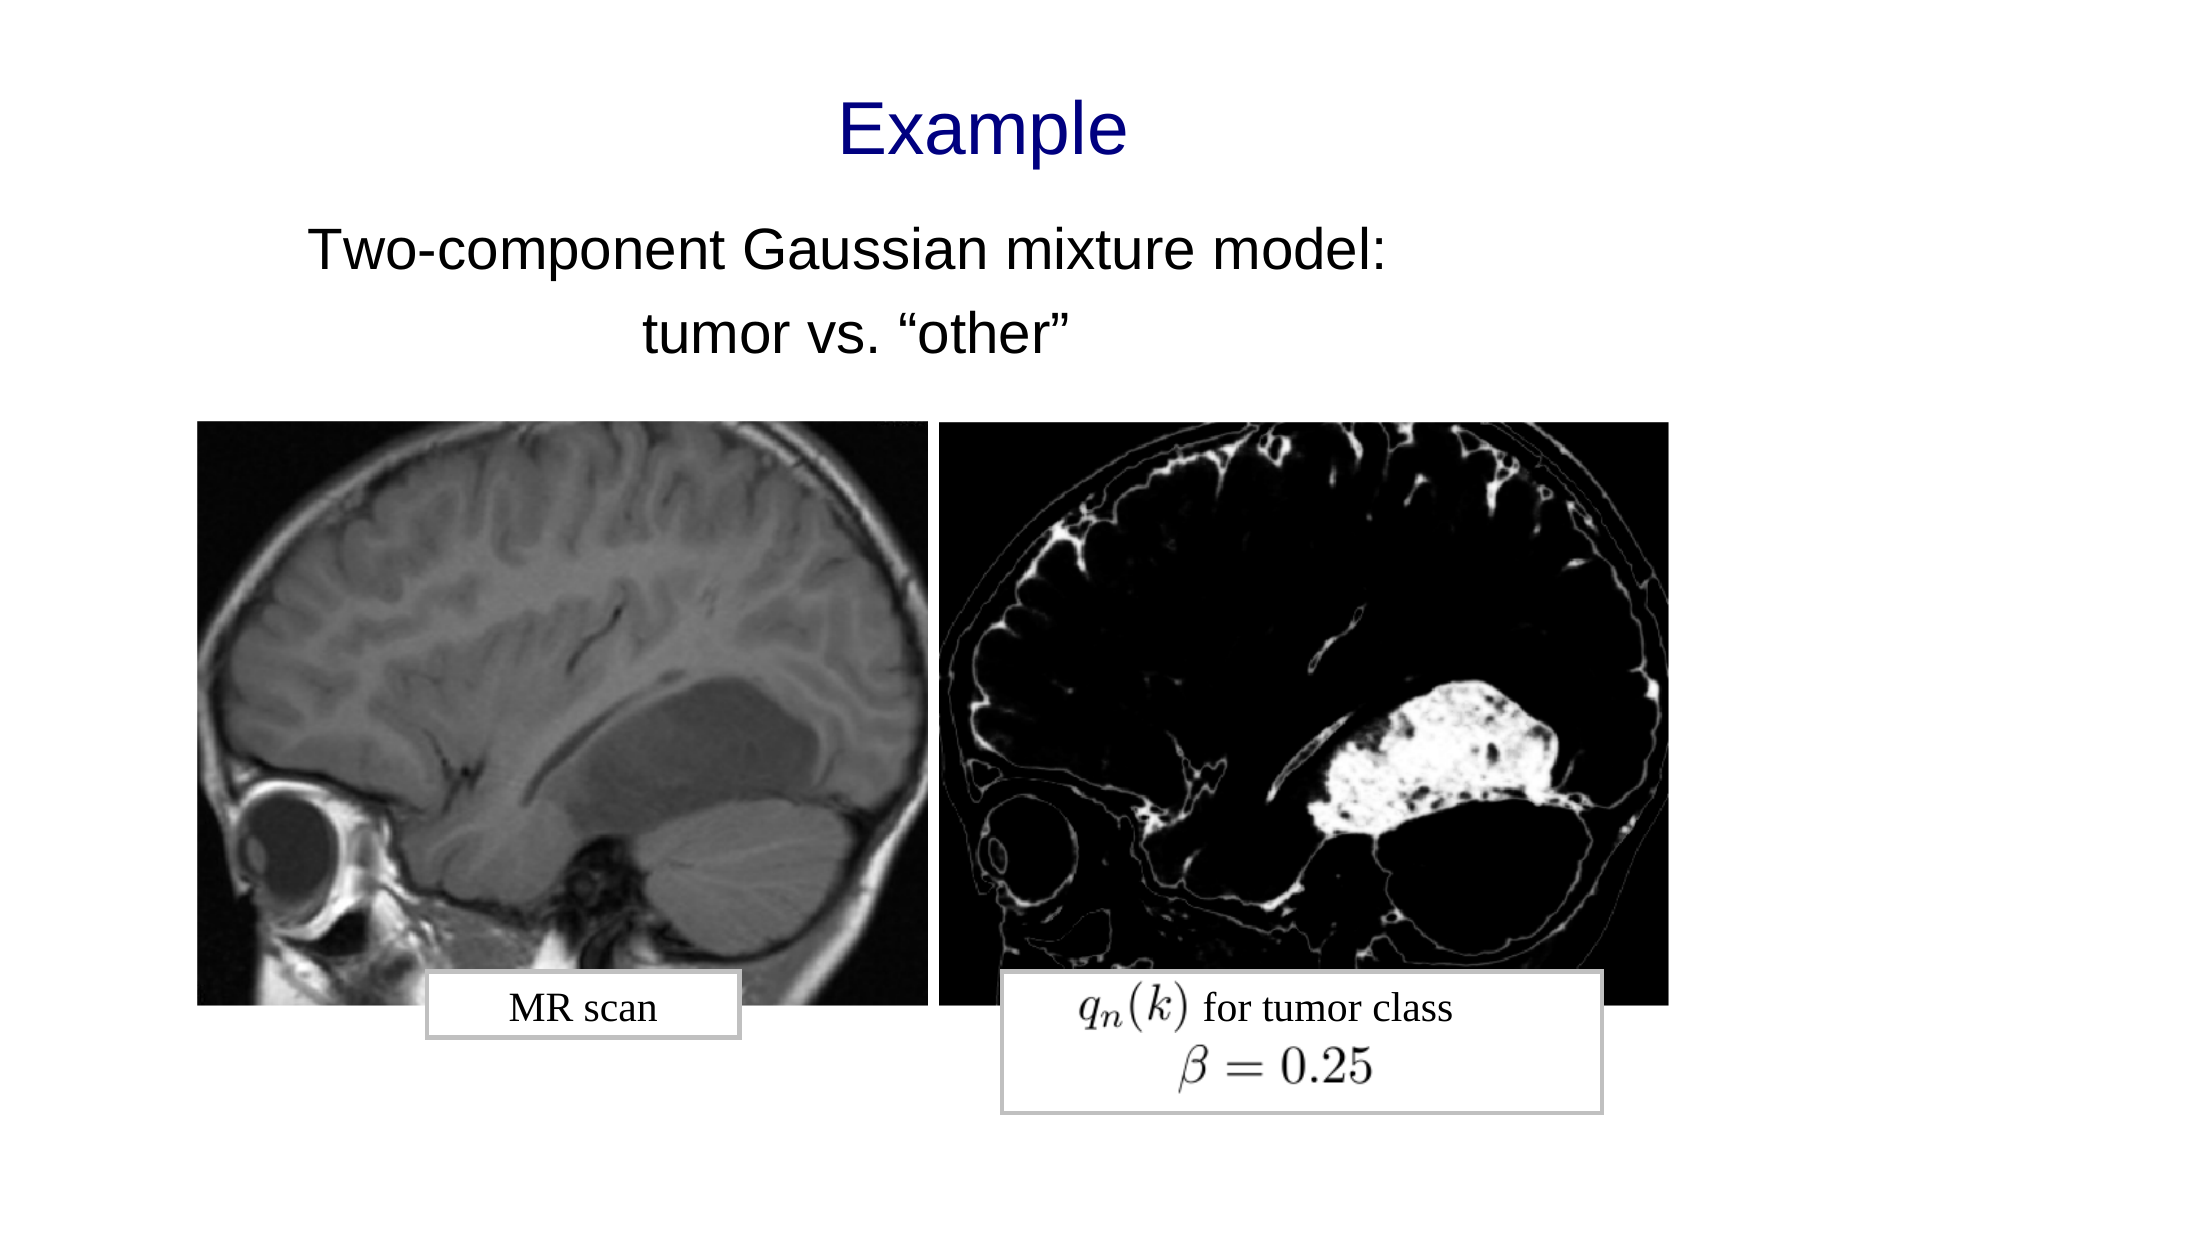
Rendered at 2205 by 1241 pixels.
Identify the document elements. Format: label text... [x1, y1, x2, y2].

picture [1075, 978, 1191, 1033]
text_box MR scan [426, 971, 740, 1038]
picture [1168, 1034, 1379, 1100]
text_box Two-component Gaussian mixture model: tumor vs. “other” [293, 203, 1626, 523]
text_box for tumor class [1001, 971, 1603, 1113]
title Example [326, 65, 1640, 179]
picture [196, 420, 928, 1007]
picture [939, 421, 1670, 1007]
